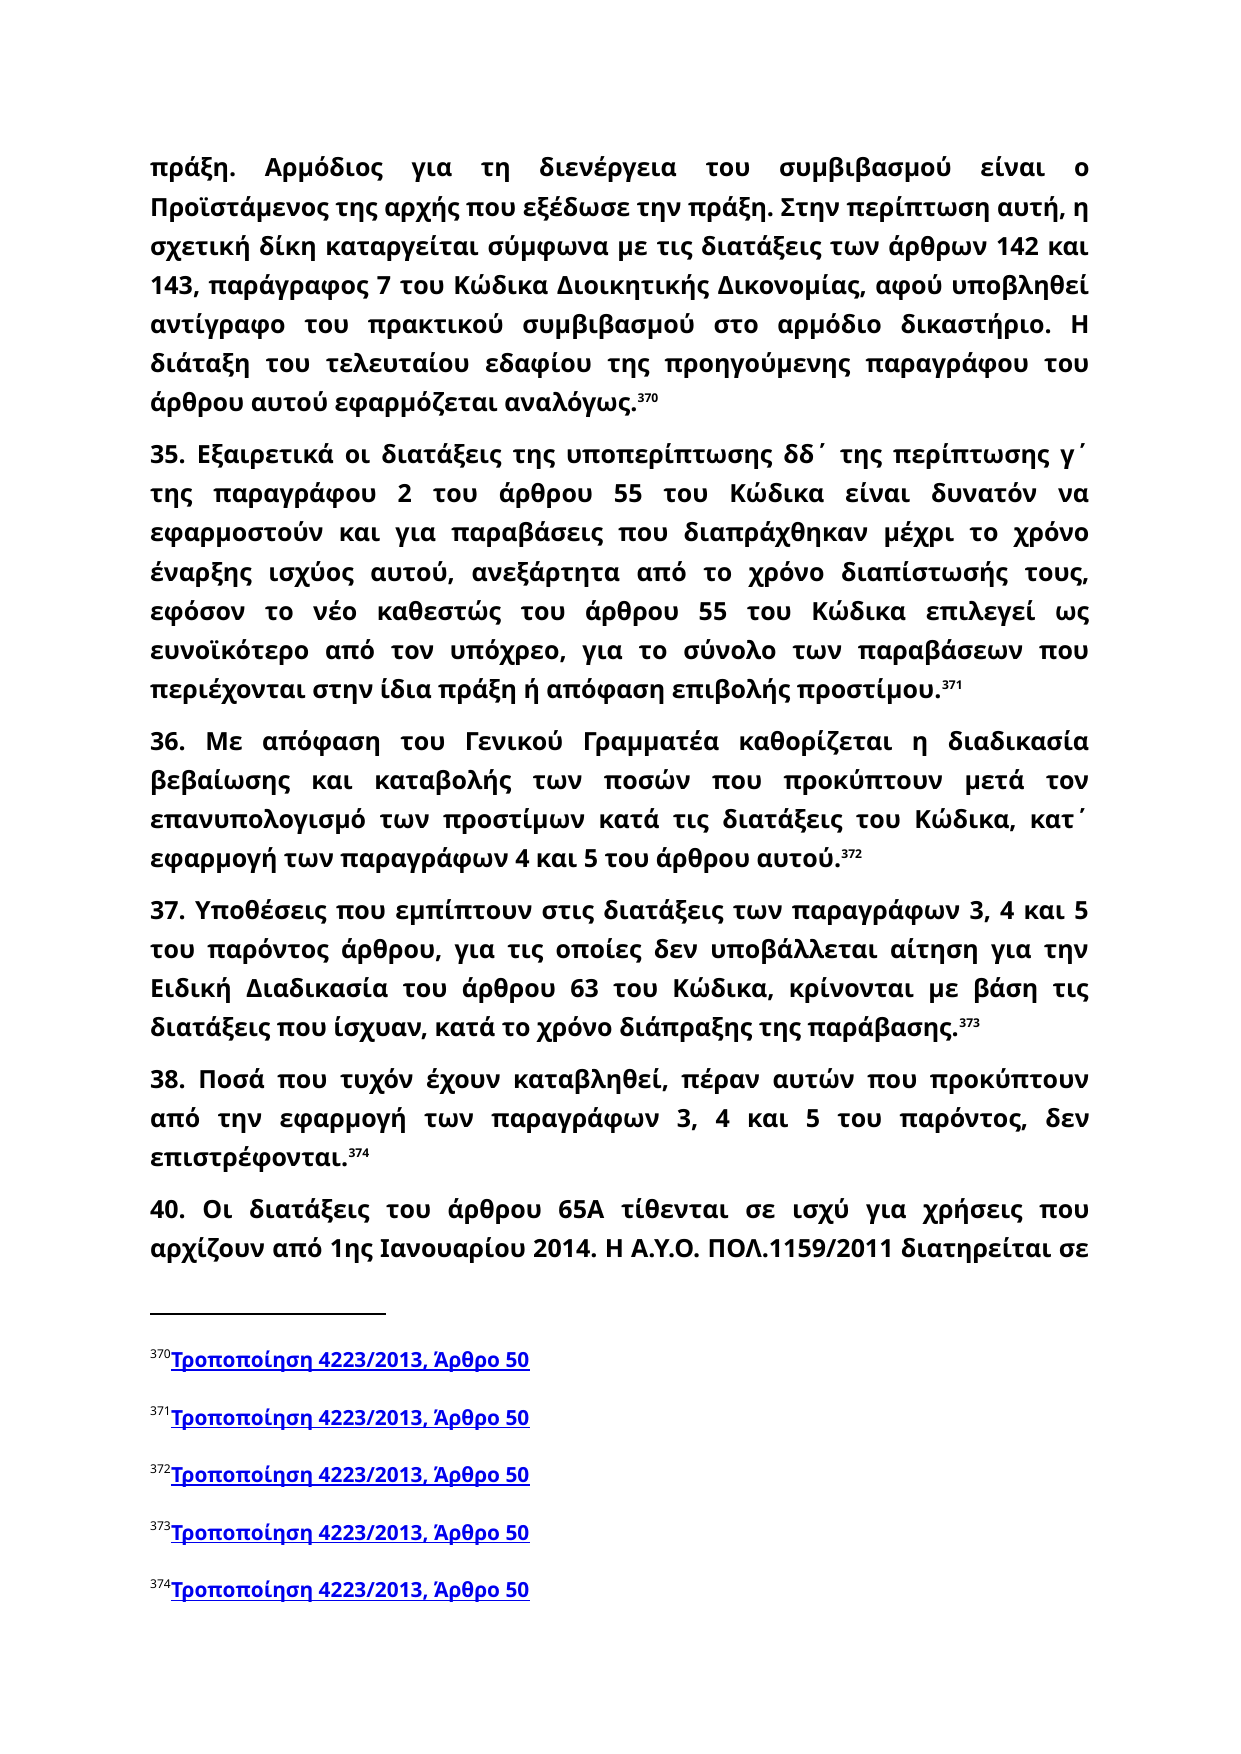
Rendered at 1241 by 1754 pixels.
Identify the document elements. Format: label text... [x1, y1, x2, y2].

text Τροποποίηση 4223/2013, Άρθρο 50 [150, 1518, 1090, 1546]
text Τροποποίηση 4223/2013, Άρθρο 50 [150, 1576, 1090, 1604]
text Τροποποίηση 4223/2013, Άρθρο 50 [150, 1460, 1090, 1489]
text πράξη. Αρμόδιος για τη διενέργεια του συμβιβασμού είναι ο Προϊστάμενος της αρχής που εξέδωσε την πράξη. Στην περίπτωση αυτή, η σχετική δίκη καταργείται σύμφωνα με τις διατάξεις των άρθρων 142 και 143, παράγραφος 7 του Κώδικα Διοικητικής Δικονομίας, αφού υποβληθεί αντίγραφο του πρακτικού συμβιβασμού στο αρμόδιο δικαστήριο. Η διάταξη του τελευταίου εδαφίου της προηγούμενης παραγράφου του άρθρου αυτού εφαρμόζεται αναλόγως. [150, 150, 1090, 419]
text 35. Εξαιρετικά οι διατάξεις της υποπερίπτωσης δδ΄ της περίπτωσης γ΄ της παραγράφου 2 του άρθρου 55 του Κώδικα είναι δυνατόν να εφαρμοστούν και για παραβάσεις που διαπράχθηκαν μέχρι το χρόνο έναρξης ισχύος αυτού, ανεξάρτητα από το χρόνο διαπίστωσής τους, εφόσον το νέο καθεστώς του άρθρου 55 του Κώδικα επιλεγεί ως ευνοϊκότερο από τον υπόχρεο, για το σύνολο των παραβάσεων που περιέχονται στην ίδια πράξη ή απόφαση επιβολής προστίμου. [150, 437, 1090, 706]
text 38. Ποσά που τυχόν έχουν καταβληθεί, πέραν αυτών που προκύπτουν από την εφαρμογή των παραγράφων 3, 4 και 5 του παρόντος, δεν επιστρέφονται. [150, 1062, 1090, 1174]
text 40. Οι διατάξεις του άρθρου 65Α τίθενται σε ισχύ για χρήσεις που αρχίζουν από 1ης Ιανουαρίου 2014. Η Α.Υ.Ο. ΠΟΛ.1159/2011 διατηρείται σε [150, 1192, 1090, 1265]
text Τροποποίηση 4223/2013, Άρθρο 50 [150, 1345, 1090, 1373]
text Τροποποίηση 4223/2013, Άρθρο 50 [150, 1403, 1090, 1431]
text 36. Με απόφαση του Γενικού Γραμματέα καθορίζεται η διαδικασία βεβαίωσης και καταβολής των ποσών που προκύπτουν μετά τον επανυπολογισμό των προστίμων κατά τις διατάξεις του Κώδικα, κατ΄ εφαρμογή των παραγράφων 4 και 5 του άρθρου αυτού. [150, 723, 1090, 875]
text 37. Υποθέσεις που εμπίπτουν στις διατάξεις των παραγράφων 3, 4 και 5 του παρόντος άρθρου, για τις οποίες δεν υποβάλλεται αίτηση για την Ειδική Διαδικασία του άρθρου 63 του Κώδικα, κρίνονται με βάση τις διατάξεις που ίσχυαν, κατά το χρόνο διάπραξης της παράβασης. [150, 892, 1090, 1044]
